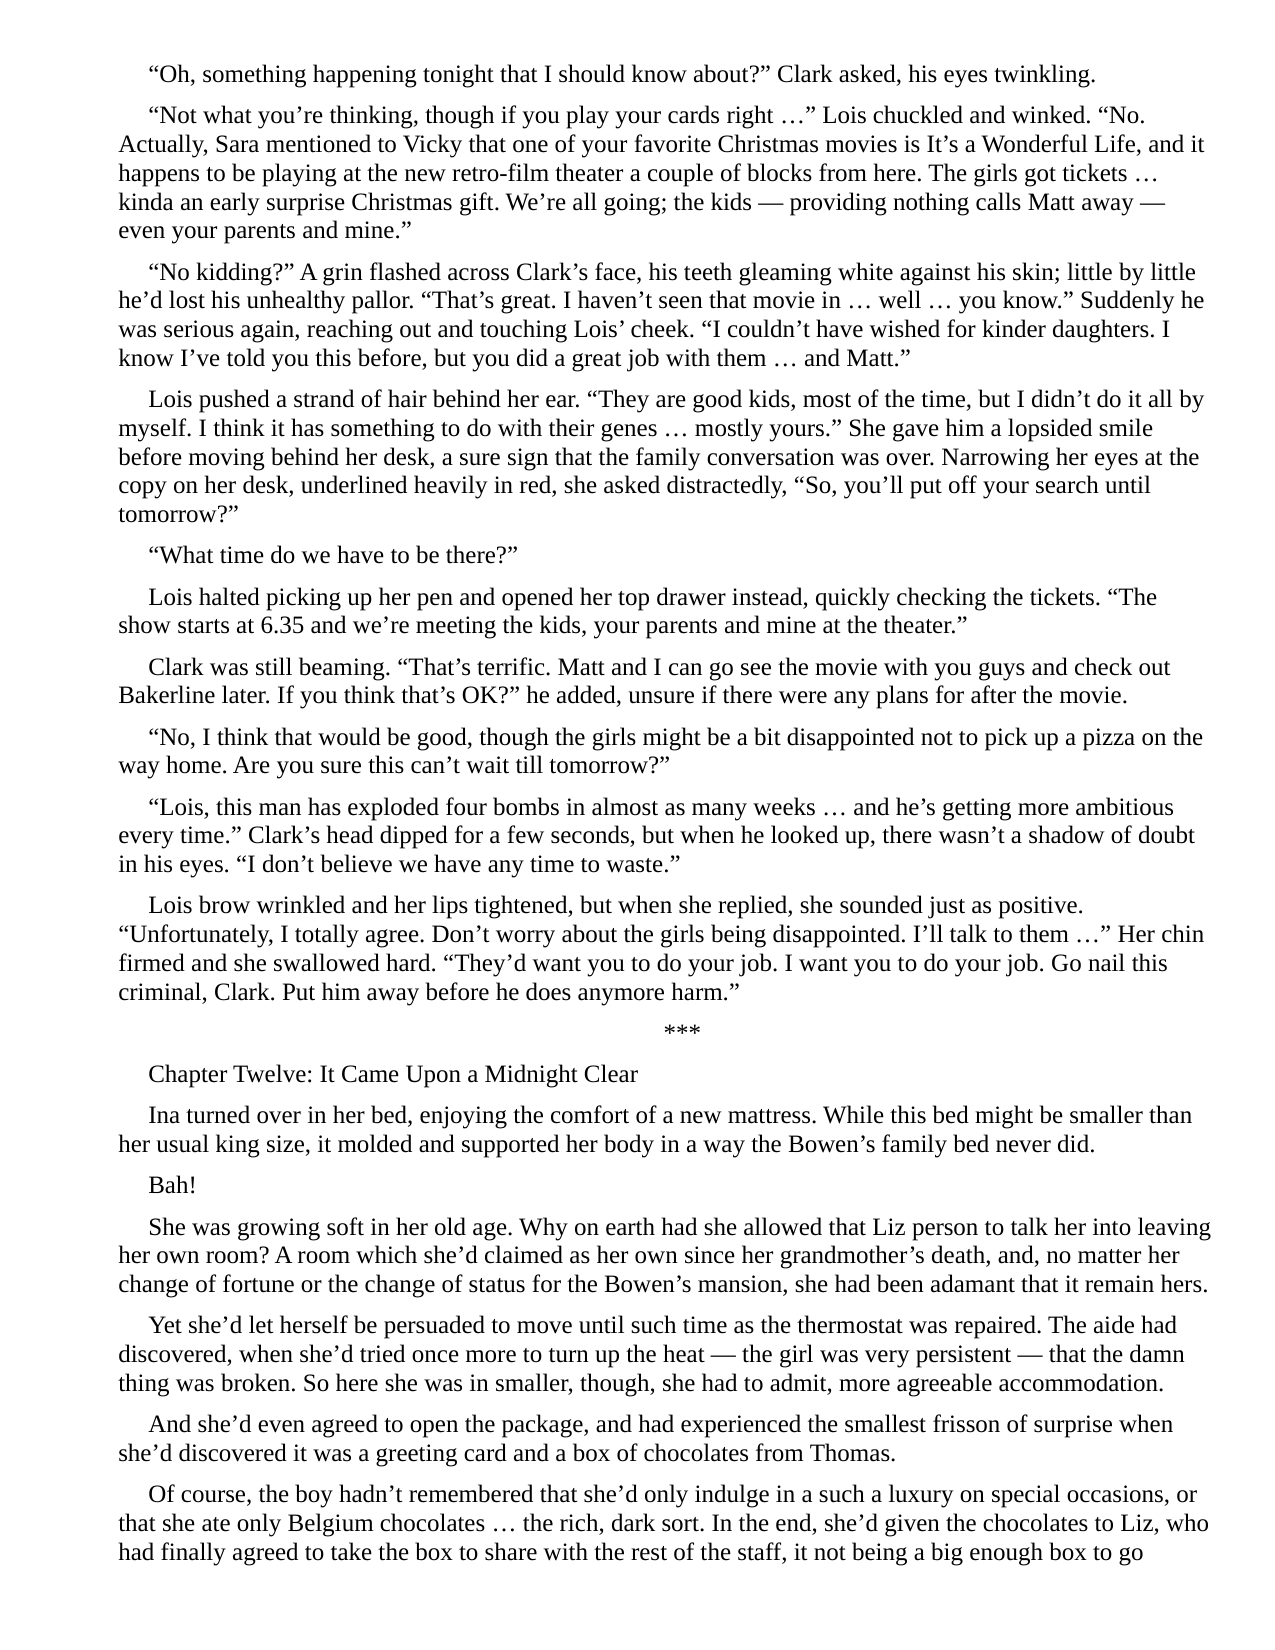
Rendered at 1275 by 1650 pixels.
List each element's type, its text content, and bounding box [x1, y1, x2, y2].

text Lois pushed a strand of hair behind her ear. “They are good kids, most of the time, but I didn’t do it all by myself. I think it has something to do with their genes … mostly yours.” She gave him a lopsided smile before moving behind her desk, a sure sign that the family conversation was over. Narrowing her eyes at the copy on her desk, underlined heavily in red, she asked distractedly, “So, you’ll put off your search until tomorrow?” [118, 384, 1216, 528]
text Lois halted picking up her pen and opened her top drawer instead, quickly checking the tickets. “The show starts at 6.35 and we’re meeting the kids, your parents and mine at the theater.” [118, 582, 1216, 639]
text Clark was still beaming. “That’s terrific. Matt and I can go see the movie with you guys and check out Bakerline later. If you think that’s OK?” he added, unsure if there were any plans for after the movie. [118, 652, 1216, 709]
text Yet she’d let herself be persuaded to move until such time as the thermostat was repaired. The aide had discovered, when she’d tried once more to turn up the heat — the girl was very persistent — that the damn thing was broken. So here she was in smaller, though, she had to admit, more agreeable accommodation. [118, 1310, 1216, 1397]
text Chapter Twelve: It Came Upon a Midnight Clear [118, 1059, 1216, 1088]
text And she’d even agreed to open the package, and had experienced the smallest frisson of surprise when she’d discovered it was a greeting card and a box of chocolates from Thomas. [118, 1409, 1216, 1467]
text She was growing soft in her old age. Why on earth had she allowed that Liz person to talk her into leaving her own room? A room which she’d claimed as her own since her grandmother’s death, and, no matter her change of fortune or the change of status for the Bowen’s mansion, she had been adamant that it remain hers. [118, 1212, 1216, 1298]
text “Not what you’re thinking, though if you play your cards right …” Lois chuckled and winked. “No. Actually, Sara mentioned to Vicky that one of your favorite Christmas movies is It’s a Wonderful Life, and it happens to be playing at the new retro-film theater a couple of blocks from here. The girls got tickets … kinda an early surprise Christmas gift. We’re all going; the kids — providing nothing calls Matt away — even your parents and mine.” [118, 100, 1216, 244]
text *** [118, 1018, 1216, 1047]
text “No kidding?” A grin flashed across Clark’s face, his teeth gleaming white against his skin; little by little he’d lost his unhealthy pallor. “That’s great. I haven’t seen that movie in … well … you know.” Suddenly he was serious again, reaching out and touching Lois’ cheek. “I couldn’t have wished for kinder daughters. I know I’ve told you this before, but you did a great job with them … and Matt.” [118, 257, 1216, 372]
text Lois brow wrinkled and her lips tightened, but when she replied, she sounded just as positive. “Unfortunately, I totally agree. Don’t worry about the girls being disappointed. I’ll talk to them …” Her chin firmed and she swallowed hard. “They’d want you to do your job. I want you to do your job. Go nail this criminal, Clark. Put him away before he does anymore harm.” [118, 890, 1216, 1005]
text Bah! [118, 1170, 1216, 1199]
text Of course, the boy hadn’t remembered that she’d only indulge in a such a luxury on special occasions, or that she ate only Belgium chocolates … the rich, dark sort. In the end, she’d given the chocolates to Liz, who had finally agreed to take the box to share with the rest of the staff, it not being a big enough box to go [118, 1479, 1216, 1565]
text “Lois, this man has exploded four bombs in almost as many weeks … and he’s getting more ambitious every time.” Clark’s head dipped for a few seconds, but when he looked up, there wasn’t a shadow of doubt in his eyes. “I don’t believe we have any time to waste.” [118, 792, 1216, 878]
text Ina turned over in her bed, enjoying the comfort of a new mattress. While this bed might be smaller than her usual king size, it molded and supported her body in a way the Bowen’s family bed never did. [118, 1100, 1216, 1158]
text “No, I think that would be good, though the girls might be a bit disappointed not to pick up a pizza on the way home. Are you sure this can’t wait till tomorrow?” [118, 722, 1216, 779]
text “What time do we have to be there?” [118, 540, 1216, 569]
text “Oh, something happening tonight that I should know about?” Clark asked, his eyes twinkling. [118, 59, 1216, 88]
